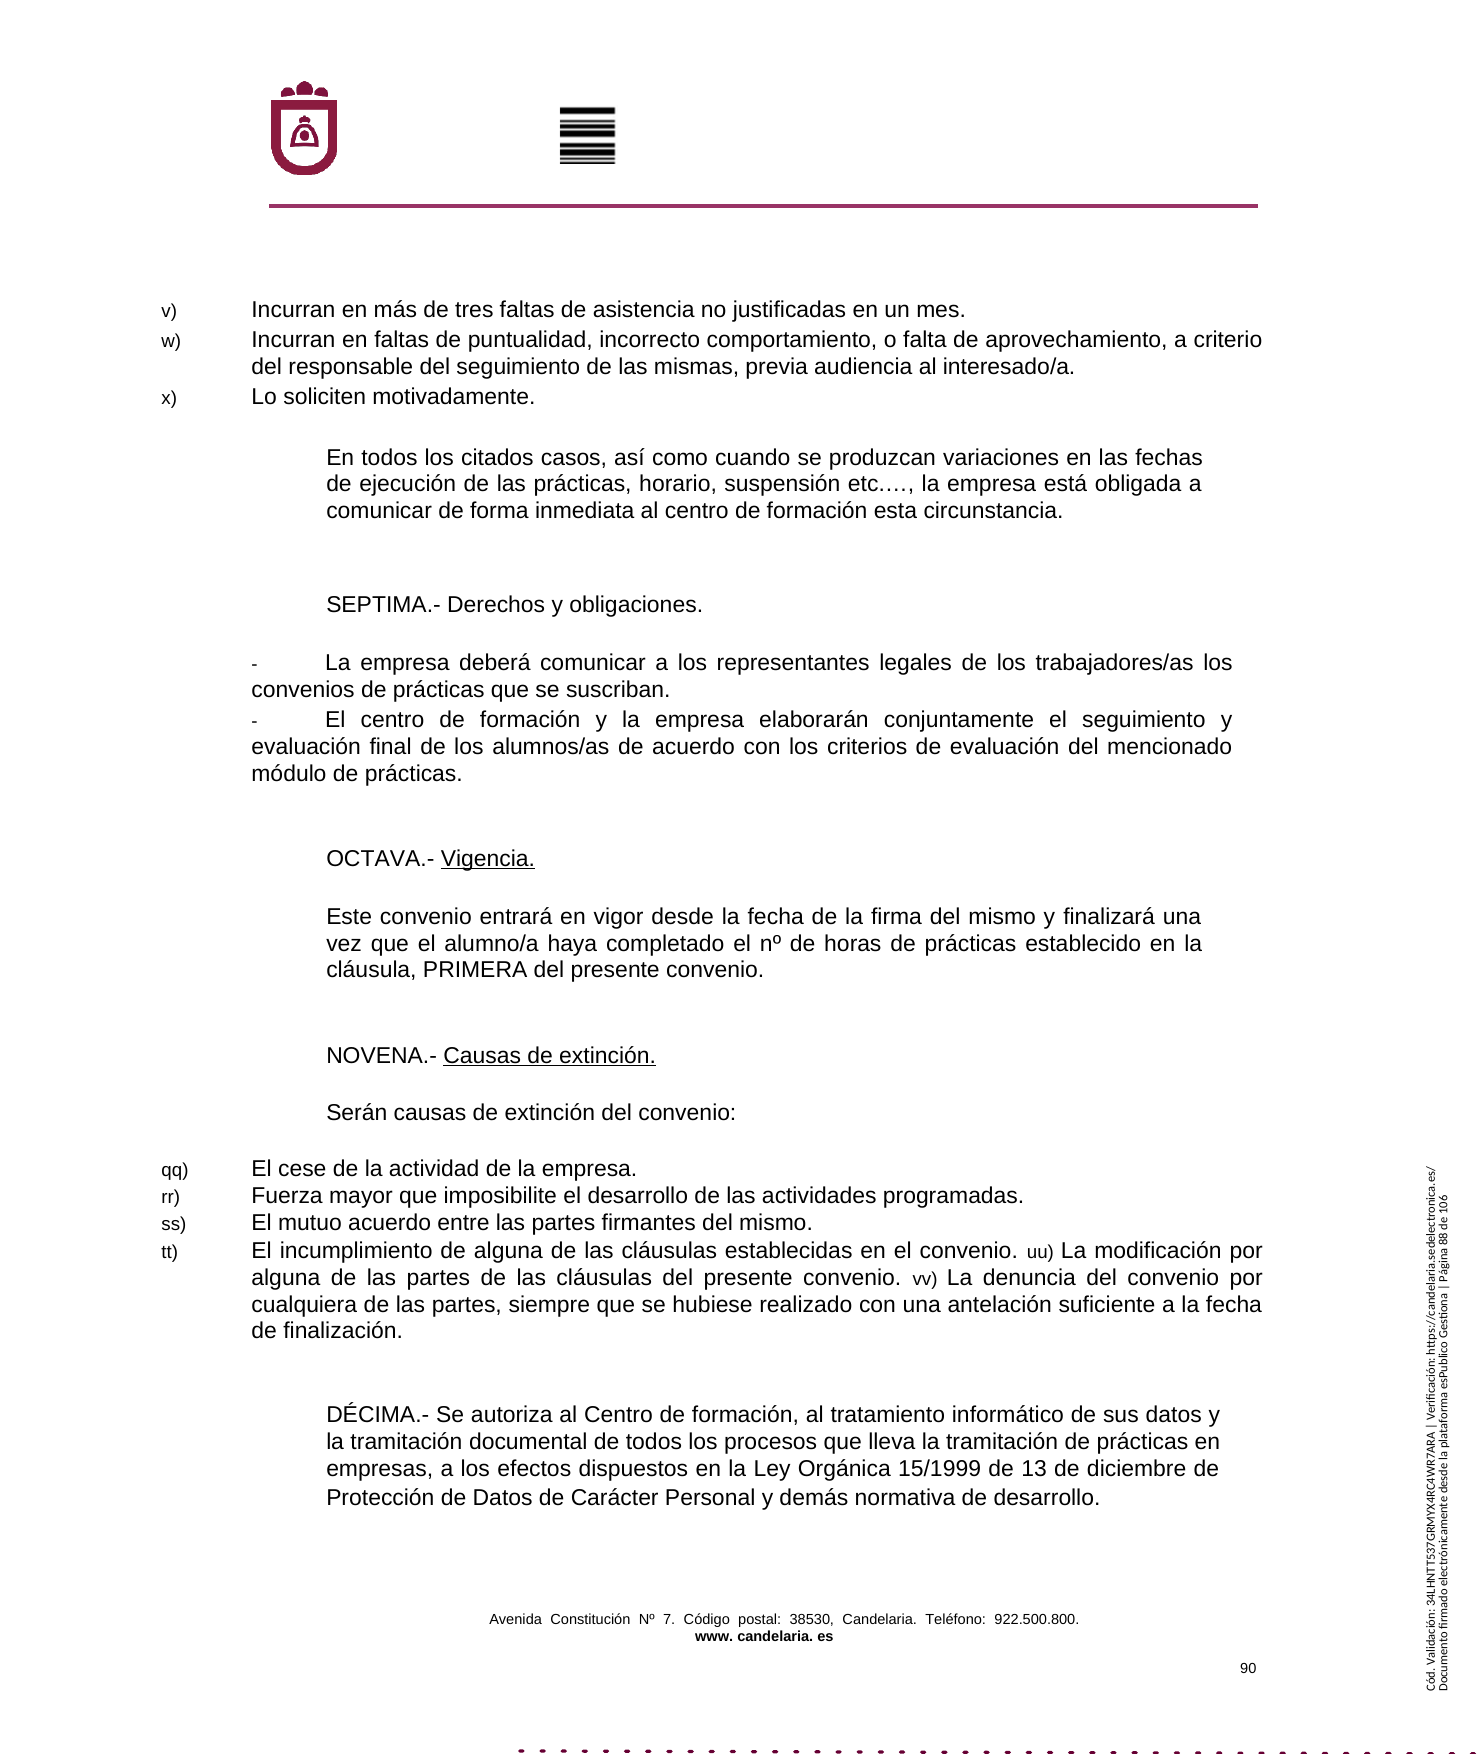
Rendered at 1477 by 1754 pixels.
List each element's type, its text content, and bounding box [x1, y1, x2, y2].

text NOVENA.- Causas de extinción. [326, 1040, 1270, 1069]
text Este convenio entrará en vigor desde la fecha de la firma del mismo y finalizará una vez que el alumno/a haya completado el nº de horas de prácticas establecido en la cláusula, PRIMERA del presente convenio. [326, 903, 1203, 983]
text DÉCIMA.- Se autoriza al Centro de formación, al tratamiento informático de sus datos y la tramitación documental de todos los procesos que lleva la tramitación de prácticas en empresas, a los efectos dispuestos en la Ley Orgánica 15/1999 de 13 de diciembre de Protección de Datos de Carácter Personal y demás normativa de desarrollo. [326, 1401, 1220, 1510]
list Incurran en más de tres faltas de asistencia no justificadas en un mes. [161, 296, 1263, 322]
list El cese de la actividad de la empresa. [161, 1154, 1263, 1181]
text OCTAVA.- Vigencia. [326, 843, 1270, 872]
text Serán causas de extinción del convenio: [326, 1099, 1263, 1125]
list Incurran en faltas de puntualidad, incorrecto comportamiento, o falta de aprovechamiento, a criterio del responsable del seguimiento de las mismas, previa audiencia al interesado/a. [161, 326, 1263, 379]
list El incumplimiento de alguna de las cláusulas establecidas en el convenio. uu) La modificación por alguna de las partes de las cláusulas del presente convenio. vv) La denuncia del convenio por cualquiera de las partes, siempre que se hubiese realizado con una antelación suficiente a la fecha de finalización. [161, 1237, 1263, 1344]
list Lo soliciten motivadamente. [161, 383, 1263, 409]
text En todos los citados casos, así como cuando se produzcan variaciones en las fechas de ejecución de las prácticas, horario, suspensión etc.…, la empresa está obligada a comunicar de forma inmediata al centro de formación esta circunstancia. [326, 443, 1203, 524]
list El mutuo acuerdo entre las partes firmantes del mismo. [161, 1209, 1263, 1236]
list La empresa deberá comunicar a los representantes legales de los trabajadores/as los convenios de prácticas que se suscriban. [251, 649, 1233, 702]
list Fuerza mayor que imposibilite el desarrollo de las actividades programadas. [161, 1182, 1263, 1208]
text SEPTIMA.- Derechos y obligaciones. [326, 589, 1263, 618]
list El centro de formación y la empresa elaborarán conjuntamente el seguimiento y evaluación final de los alumnos/as de acuerdo con los criterios de evaluación del mencionado módulo de prácticas. [251, 706, 1233, 786]
